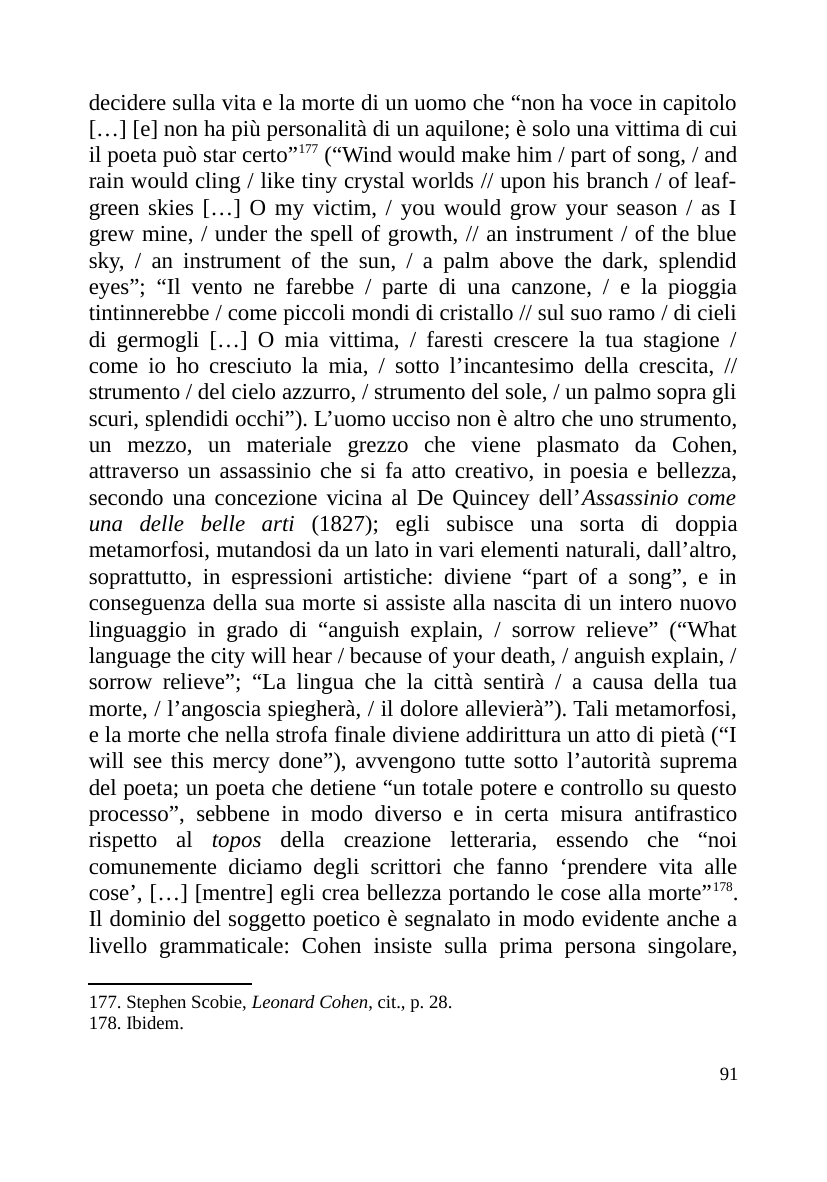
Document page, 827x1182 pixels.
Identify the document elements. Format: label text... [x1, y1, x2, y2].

text Ibidem. [88, 1012, 738, 1034]
text decidere sulla vita e la morte di un uomo che “non ha voce in capitolo […] [e] non ha più personalità di un aquilone; è solo una vittima di cui il poeta può star certo” (“Wind would make him / part of song, / and rain would cling / like tiny crystal worlds // upon his branch / of leaf-green skies […] O my victim, / you would grow your season / as I grew mine, / under the spell of growth, // an instrument / of the blue sky, / an instrument of the sun, / a palm above the dark, splendid eyes”; “Il vento ne farebbe / parte di una canzone, / e la pioggia tintinnerebbe / come piccoli mondi di cristallo // sul suo ramo / di cieli di germogli […] O mia vittima, / faresti crescere la tua stagione / come io ho cresciuto la mia, / sotto l’incantesimo della crescita, // strumento / del cielo azzurro, / strumento del sole, / un palmo sopra gli scuri, splendidi occhi”). L’uomo ucciso non è altro che uno strumento, un mezzo, un materiale grezzo che viene plasmato da Cohen, attraverso un assassinio che si fa atto creativo, in poesia e bellezza, secondo una concezione vicina al De Quincey dell’Assassinio come una delle belle arti (1827); egli subisce una sorta di doppia metamorfosi, mutandosi da un lato in vari elementi naturali, dall’altro, soprattutto, in espressioni artistiche: diviene “part of a song”, e in conseguenza della sua morte si assiste alla nascita di un intero nuovo linguaggio in grado di “anguish explain, / sorrow relieve” (“What language the city will hear / because of your death, / anguish explain, / sorrow relieve”; “La lingua che la città sentirà / a causa della tua morte, / l’angoscia spiegherà, / il dolore allevierà”). Tali metamorfosi, e la morte che nella strofa finale diviene addirittura un atto di pietà (“I will see this mercy done”), avvengono tutte sotto l’autorità suprema del poeta; un poeta che detiene “un totale potere e controllo su questo processo”, sebbene in modo diverso e in certa misura antifrastico rispetto al topos della creazione letteraria, essendo che “noi comunemente diciamo degli scrittori che fanno ‘prendere vita alle cose’, […] [mentre] egli crea bellezza portando le cose alla morte”. Il dominio del soggetto poetico è segnalato in modo evidente anche a livello grammaticale: Cohen insiste sulla prima persona singolare, [88, 88, 738, 958]
text Stephen Scobie, Leonard Cohen, cit., p. 28. [88, 991, 738, 1012]
